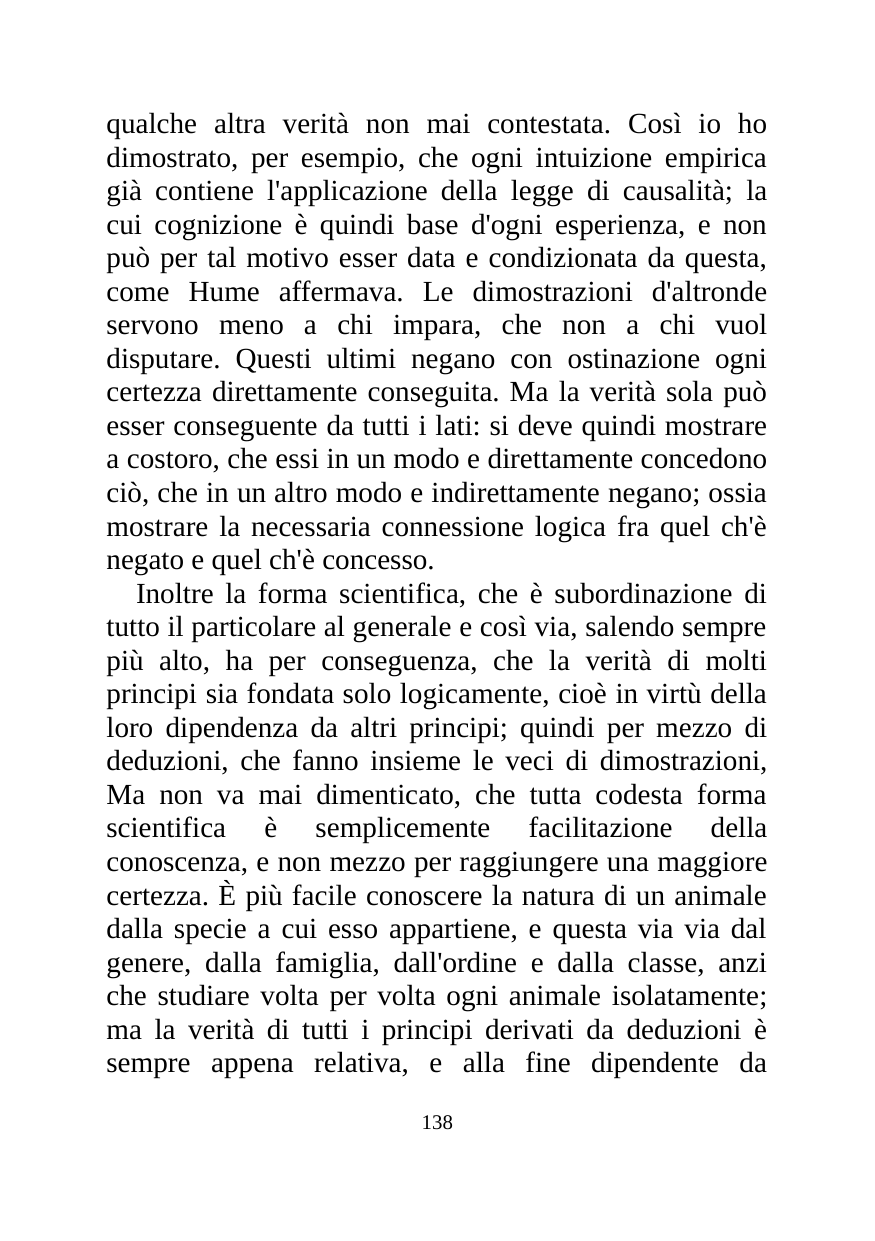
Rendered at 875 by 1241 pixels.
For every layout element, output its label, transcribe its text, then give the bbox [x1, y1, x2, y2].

text qualche altra verità non mai contestata. Così io ho dimostrato, per esempio, che ogni intuizione empirica già contiene l'applicazione della legge di causalità; la cui cognizione è quindi base d'ogni esperienza, e non può per tal motivo esser data e condizionata da questa, come Hume affermava. Le dimostrazioni d'altronde servono meno a chi impara, che non a chi vuol disputare. Questi ultimi negano con ostinazione ogni certezza direttamente conseguita. Ma la verità sola può esser conseguente da tutti i lati: si deve quindi mostrare a costoro, che essi in un modo e direttamente concedono ciò, che in un altro modo e indirettamente negano; ossia mostrare la necessaria connessione logica fra quel ch'è negato e quel ch'è concesso. [106, 106, 768, 576]
text Inoltre la forma scientifica, che è subordinazione di tutto il particolare al generale e così via, salendo sempre più alto, ha per conseguenza, che la verità di molti principi sia fondata solo logicamente, cioè in virtù della loro dipendenza da altri principi; quindi per mezzo di deduzioni, che fanno insieme le veci di dimostrazioni, Ma non va mai dimenticato, che tutta codesta forma scientifica è semplicemente facilitazione della conoscenza, e non mezzo per raggiungere una maggiore certezza. È più facile conoscere la natura di un animale dalla specie a cui esso appartiene, e questa via via dal genere, dalla famiglia, dall'ordine e dalla classe, anzi che studiare volta per volta ogni animale isolatamente; ma la verità di tutti i principi derivati da deduzioni è sempre appena relativa, e alla fine dipendente da [106, 576, 768, 1079]
